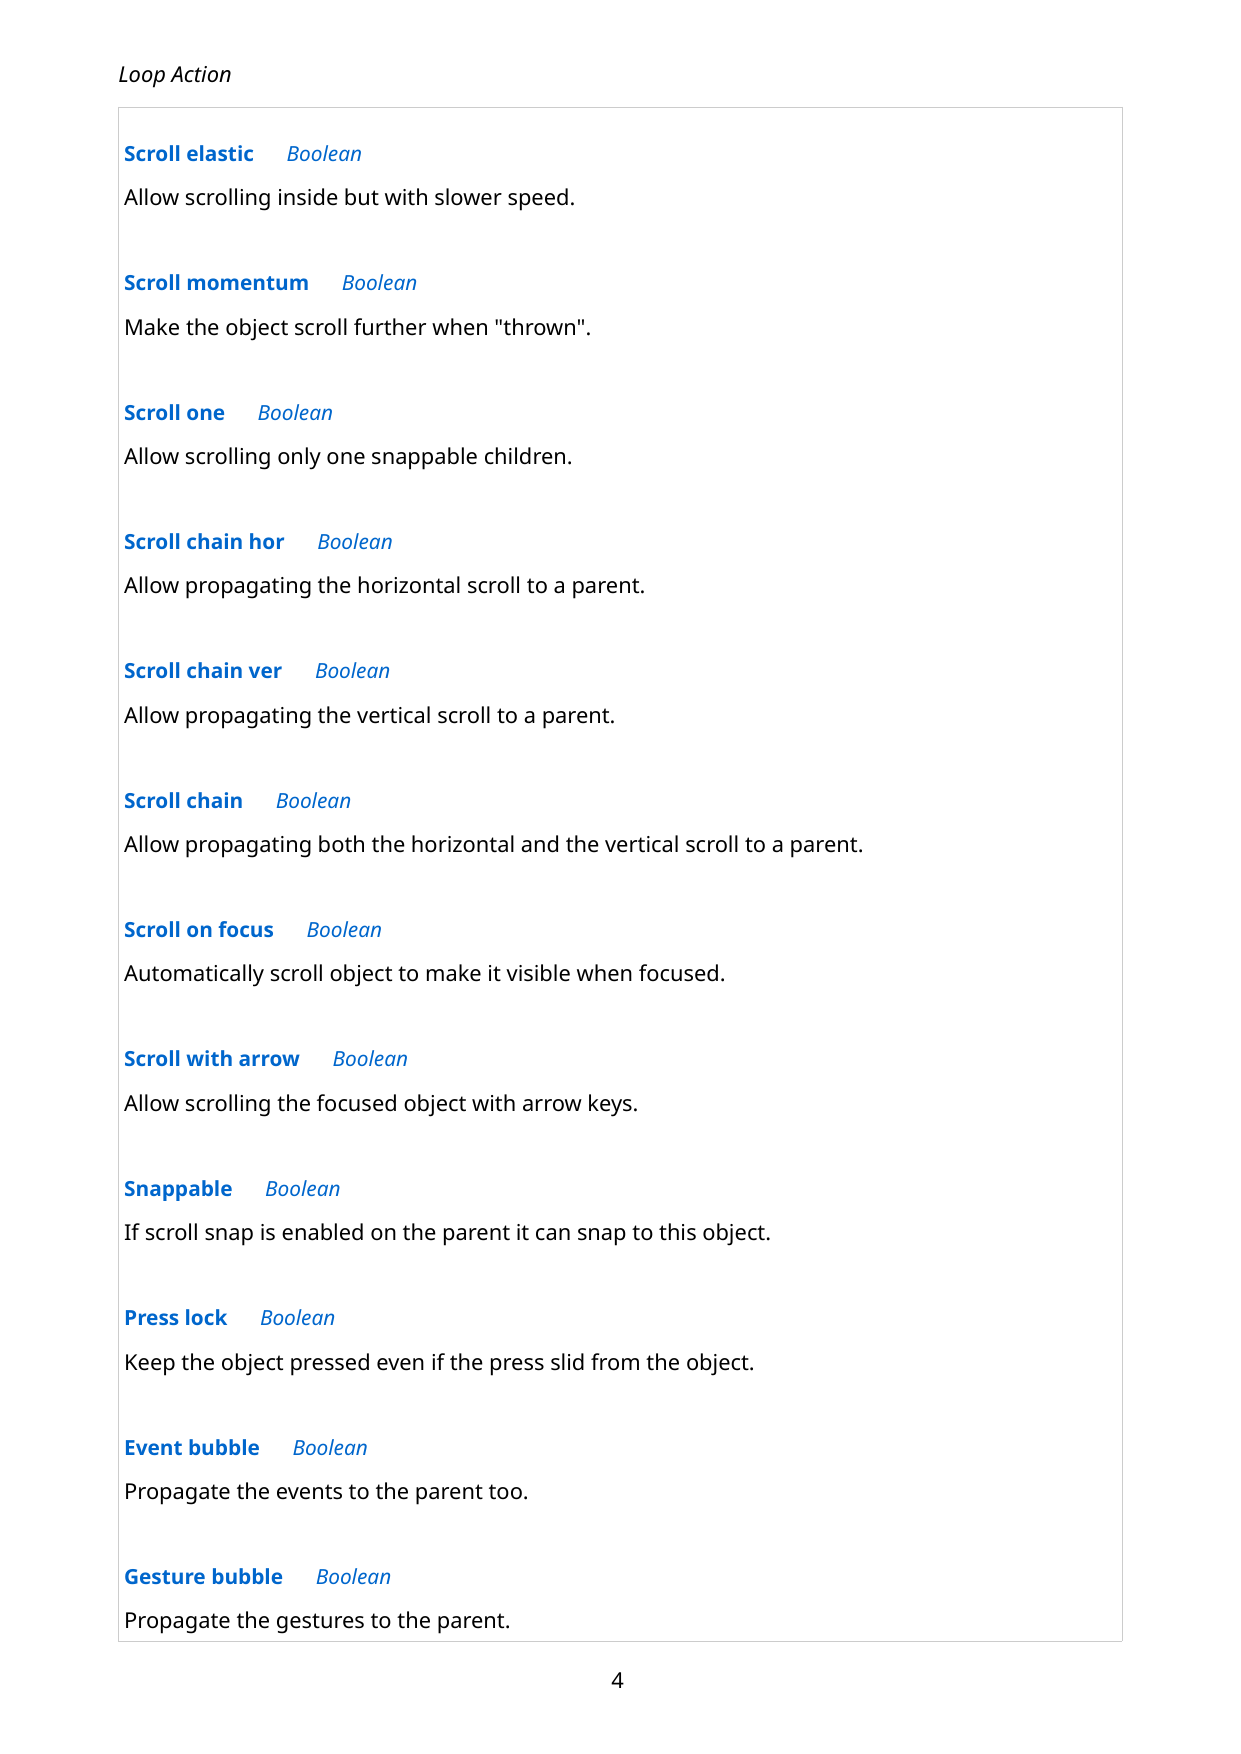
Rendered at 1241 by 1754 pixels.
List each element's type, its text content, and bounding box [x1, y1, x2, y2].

table_cell Scroll elastic Boolean Allow scrolling inside but with slower speed. Scroll momentum Boolean Make the object scroll further when "thrown". Scroll one Boolean Allow scrolling only one snappable children. Scroll chain hor Boolean Allow propagating the horizontal scroll to a parent. Scroll chain ver Boolean Allow propagating the vertical scroll to a parent. Scroll chain Boolean Allow propagating both the horizontal and the vertical scroll to a parent. Scroll on focus Boolean Automatically scroll object to make it visible when focused. Scroll with arrow Boolean Allow scrolling the focused object with arrow keys. Snappable Boolean If scroll snap is enabled on the parent it can snap to this object. Press lock Boolean Keep the object pressed even if the press slid from the object. Event bubble Boolean Propagate the events to the parent too. Gesture bubble Boolean Propagate the gestures to the parent. [119, 108, 1122, 1641]
